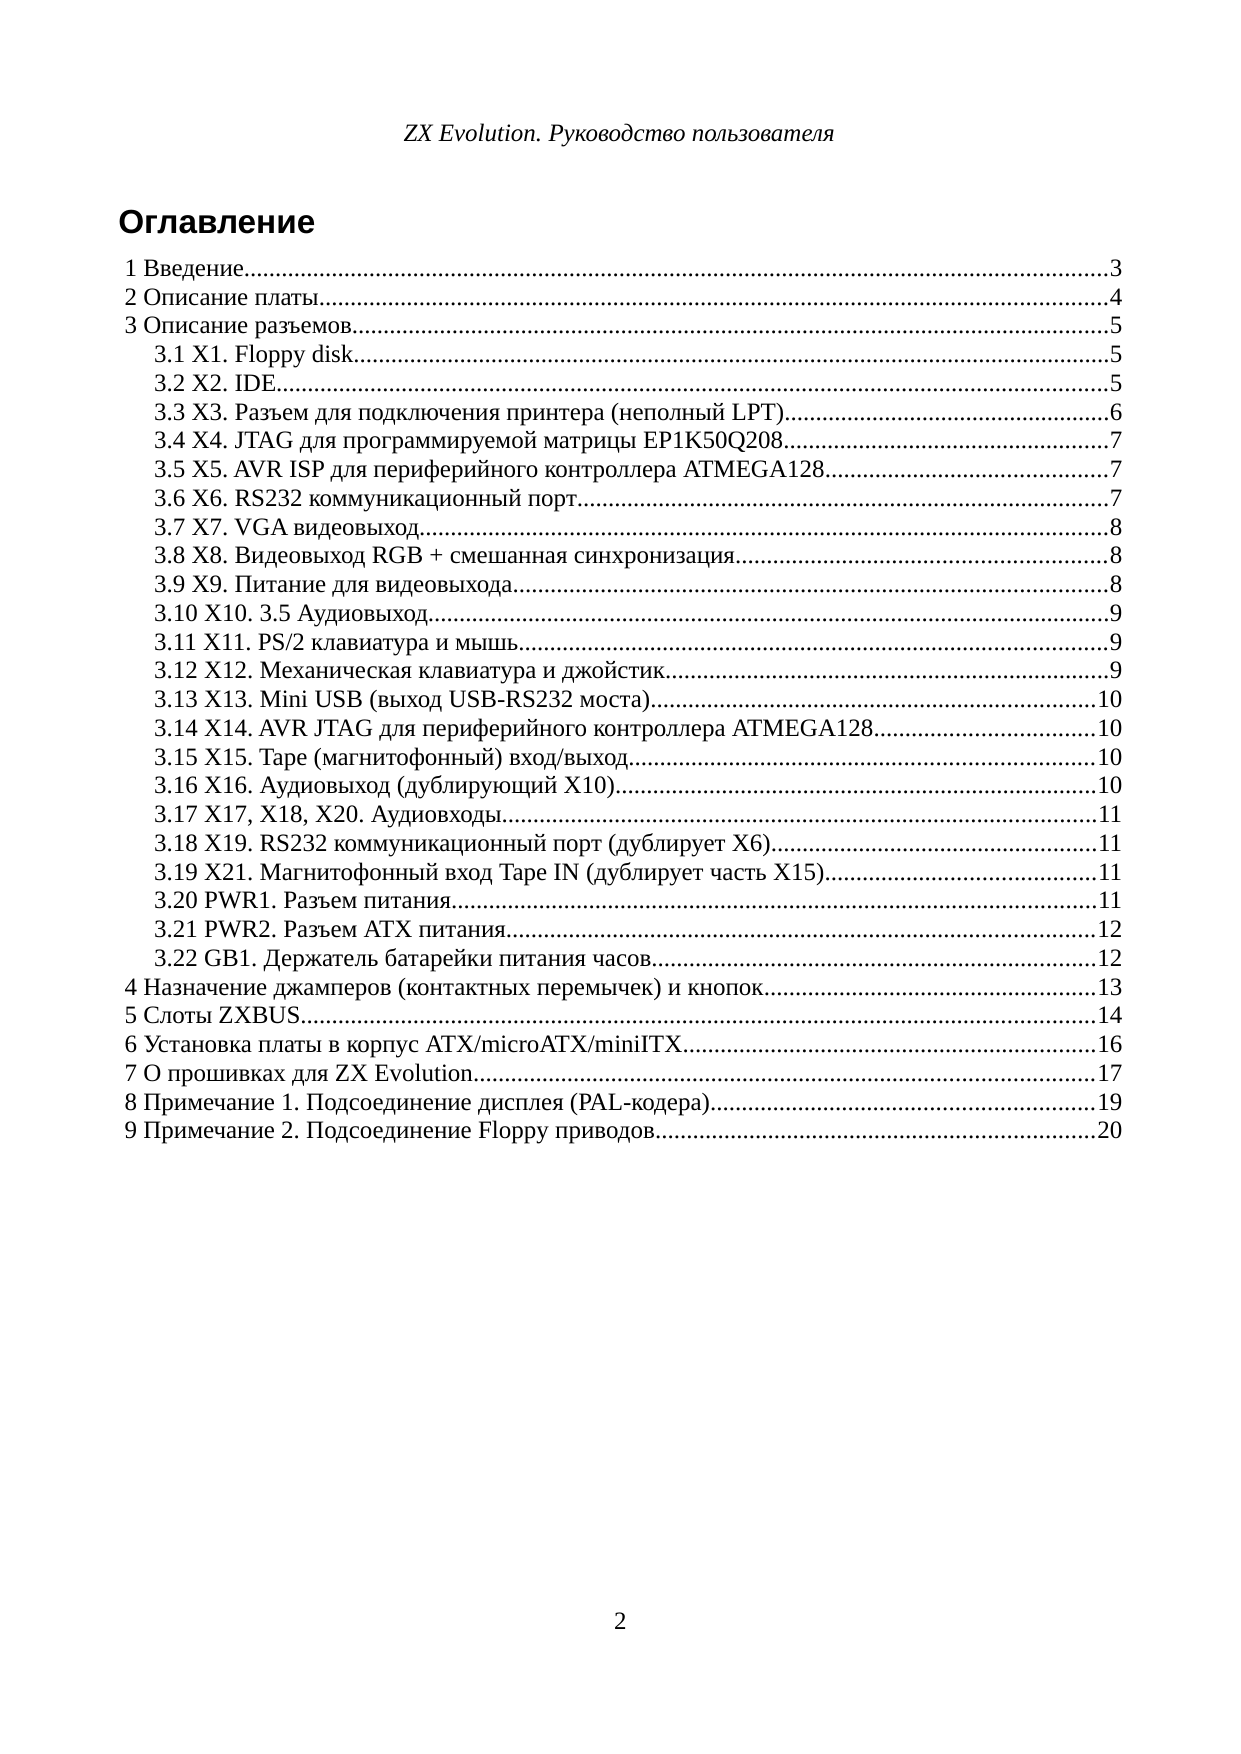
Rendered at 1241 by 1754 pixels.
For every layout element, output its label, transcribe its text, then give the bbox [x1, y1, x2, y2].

text 3.8 X8. Видеовыход RGB + смешанная синхронизация 8 [148, 541, 1122, 569]
text 2 Описание платы 4 [118, 282, 1122, 311]
text 3.6 X6. RS232 коммуникационный порт 7 [148, 483, 1122, 512]
text 8 Примечание 1. Подсоединение дисплея (PAL-кодера) 19 [118, 1087, 1122, 1116]
text 9 Примечание 2. Подсоединение Floppy приводов 20 [118, 1116, 1122, 1144]
text 3.13 X13. Mini USB (выход USB-RS232 моста) 10 [148, 684, 1122, 713]
text 3.2 X2. IDE 5 [148, 368, 1122, 397]
text 6 Установка платы в корпус ATX/miсroATX/miniITX 16 [118, 1029, 1122, 1058]
text 3.22 GB1. Держатель батарейки питания часов 12 [148, 943, 1122, 972]
text 3.5 X5. AVR ISP для периферийного контроллера ATMEGA128 7 [148, 454, 1122, 483]
text 7 О прошивках для ZX Evolution 17 [118, 1058, 1122, 1087]
text 3.15 X15. Tape (магнитофонный) вход/выход 10 [148, 742, 1122, 771]
text 3.20 PWR1. Разъем питания 11 [148, 886, 1122, 914]
subtitle Оглавление [118, 202, 1122, 241]
text 3.4 X4. JTAG для программируемой матрицы EP1K50Q208 7 [148, 426, 1122, 454]
text 4 Назначение джамперов (контактных перемычек) и кнопок 13 [118, 972, 1122, 1001]
text 3 Описание разъемов 5 [118, 311, 1122, 339]
text 3.9 X9. Питание для видеовыхода 8 [148, 569, 1122, 598]
text 3.10 X10. 3.5 Аудиовыход 9 [148, 598, 1122, 627]
text 3.17 X17, X18, X20. Аудиовходы 11 [148, 799, 1122, 828]
text 3.3 X3. Разъем для подключения принтера (неполный LPT). 6 [148, 397, 1122, 426]
text 3.19 X21. Магнитофонный вход Tape IN (дублирует часть X15) 11 [148, 857, 1122, 886]
text 3.12 X12. Механическая клавиатура и джойстик 9 [148, 656, 1122, 684]
text 3.14 X14. AVR JTAG для периферийного контроллера ATMEGA128 10 [148, 713, 1122, 742]
text 3.18 X19. RS232 коммуникационный порт (дублирует X6) 11 [148, 828, 1122, 857]
text 3.1 X1. Floppy disk 5 [148, 339, 1122, 368]
text 1 Введение 3 [118, 253, 1122, 282]
text 3.7 X7. VGA видеовыход 8 [148, 512, 1122, 541]
text 3.16 X16. Аудиовыход (дублирующий X10) 10 [148, 771, 1122, 799]
text 3.11 X11. PS/2 клавиатура и мышь 9 [148, 627, 1122, 656]
text 3.21 PWR2. Разъем ATX питания 12 [148, 914, 1122, 943]
text 5 Слоты ZXBUS 14 [118, 1001, 1122, 1029]
